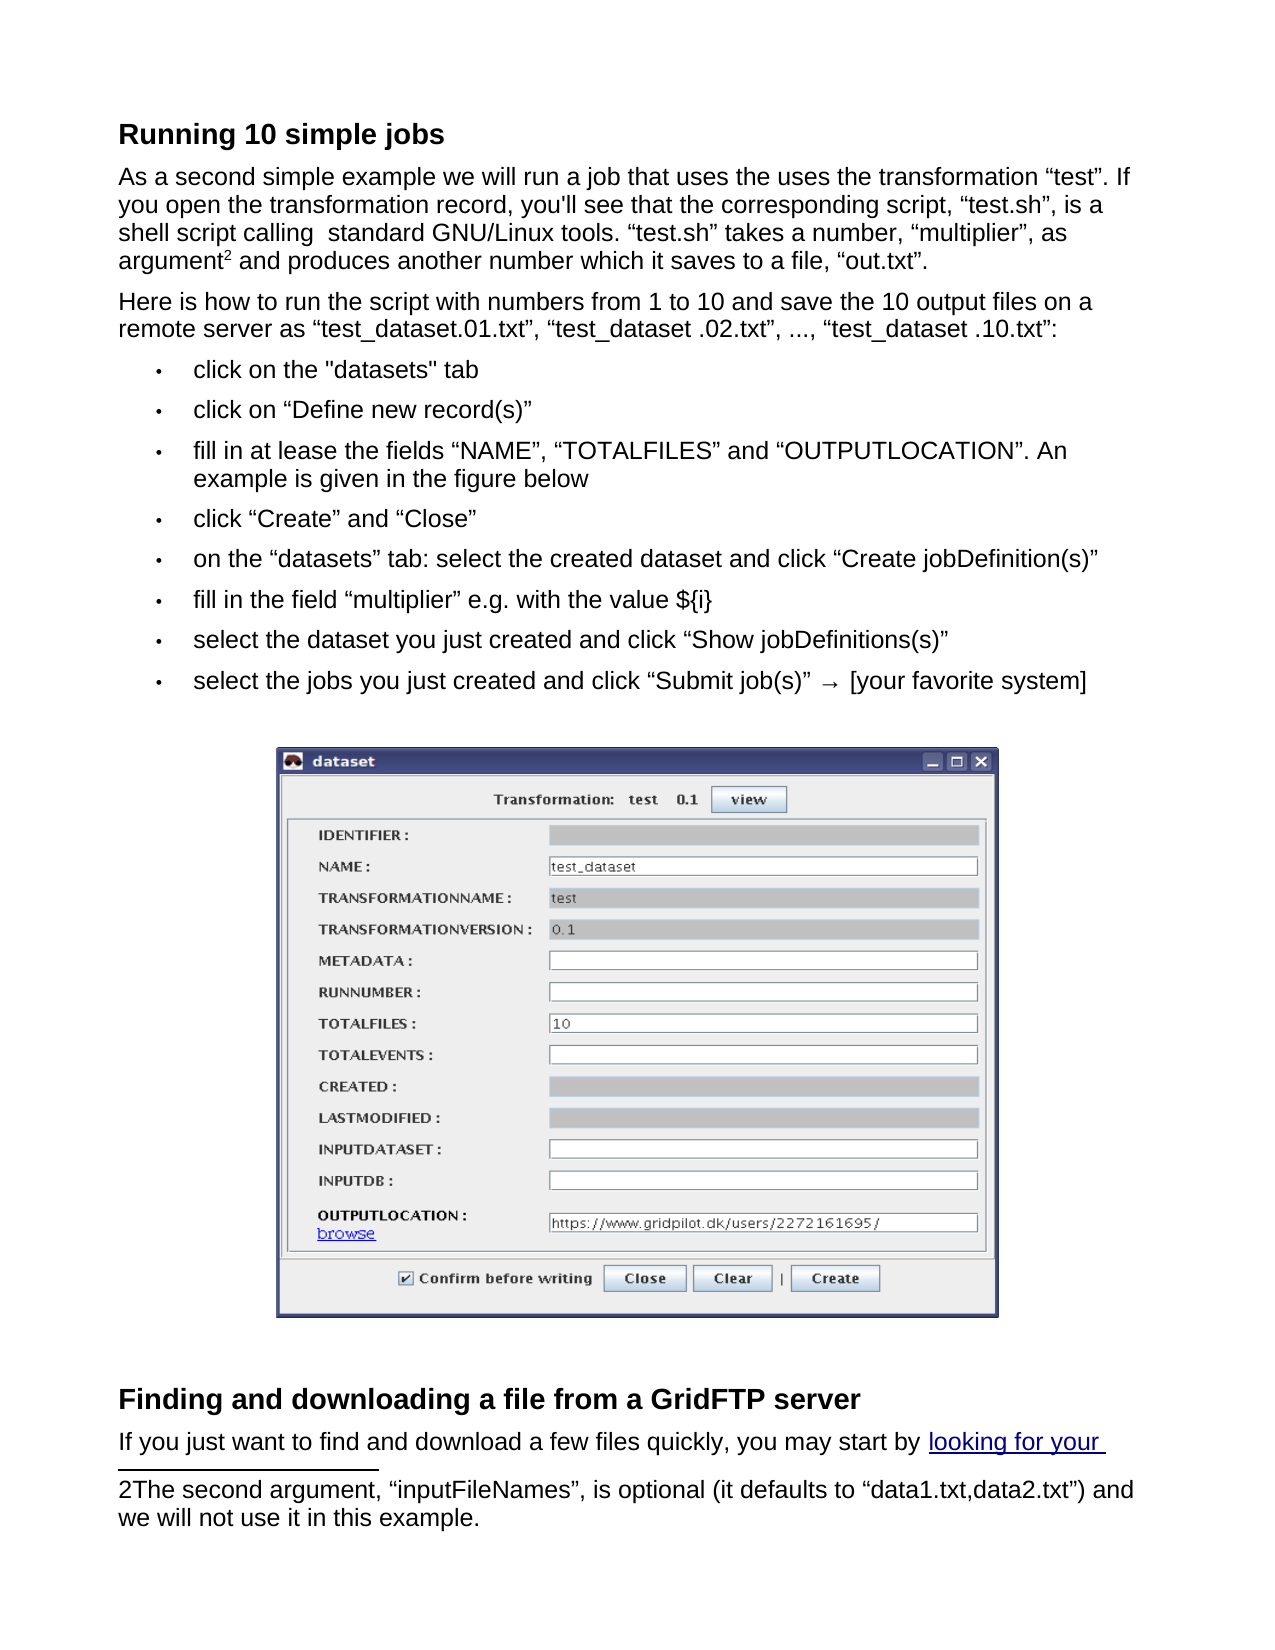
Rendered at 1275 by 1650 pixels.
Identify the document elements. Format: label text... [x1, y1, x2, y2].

text Here is how to run the script with numbers from 1 to 10 and save the 10 output files on a remote server as “test_dataset.01.txt”, “test_dataset .02.txt”, ..., “test_dataset .10.txt”: [118, 287, 1157, 343]
text As a second simple example we will run a job that uses the uses the transformation “test”. If you open the transformation record, you'll see that the corresponding script, “test.sh”, is a shell script calling standard GNU/Linux tools. “test.sh” takes a number, “multiplier”, as argument and produces another number which it saves to a file, “out.txt”. [118, 163, 1157, 275]
text If you just want to find and download a few files quickly, you may start by looking for your [118, 1428, 1157, 1456]
list on the “datasets” tab: select the created dataset and click “Create jobDefinition(s)” [156, 545, 1157, 573]
text The second argument, “inputFileNames”, is optional (it defaults to “data1.txt,data2.txt”) and we will not use it in this example. [118, 1476, 1157, 1532]
picture [276, 747, 999, 1318]
subtitle Finding and downloading a file from a GridFTP server [118, 1383, 1157, 1416]
list fill in the field “multiplier” e.g. with the value ${i} [156, 586, 1157, 614]
list fill in at lease the fields “NAME”, “TOTALFILES” and “OUTPUTLOCATION”. An example is given in the figure below [156, 437, 1157, 492]
list select the dataset you just created and click “Show jobDefinitions(s)” [156, 626, 1157, 654]
subtitle Running 10 simple jobs [118, 118, 1157, 151]
list click on “Define new record(s)” [156, 396, 1157, 424]
list click on the "datasets" tab [156, 356, 1157, 384]
list select the jobs you just created and click “Submit job(s)” → [your favorite system] [156, 667, 1157, 694]
list click “Create” and “Close” [156, 505, 1157, 533]
